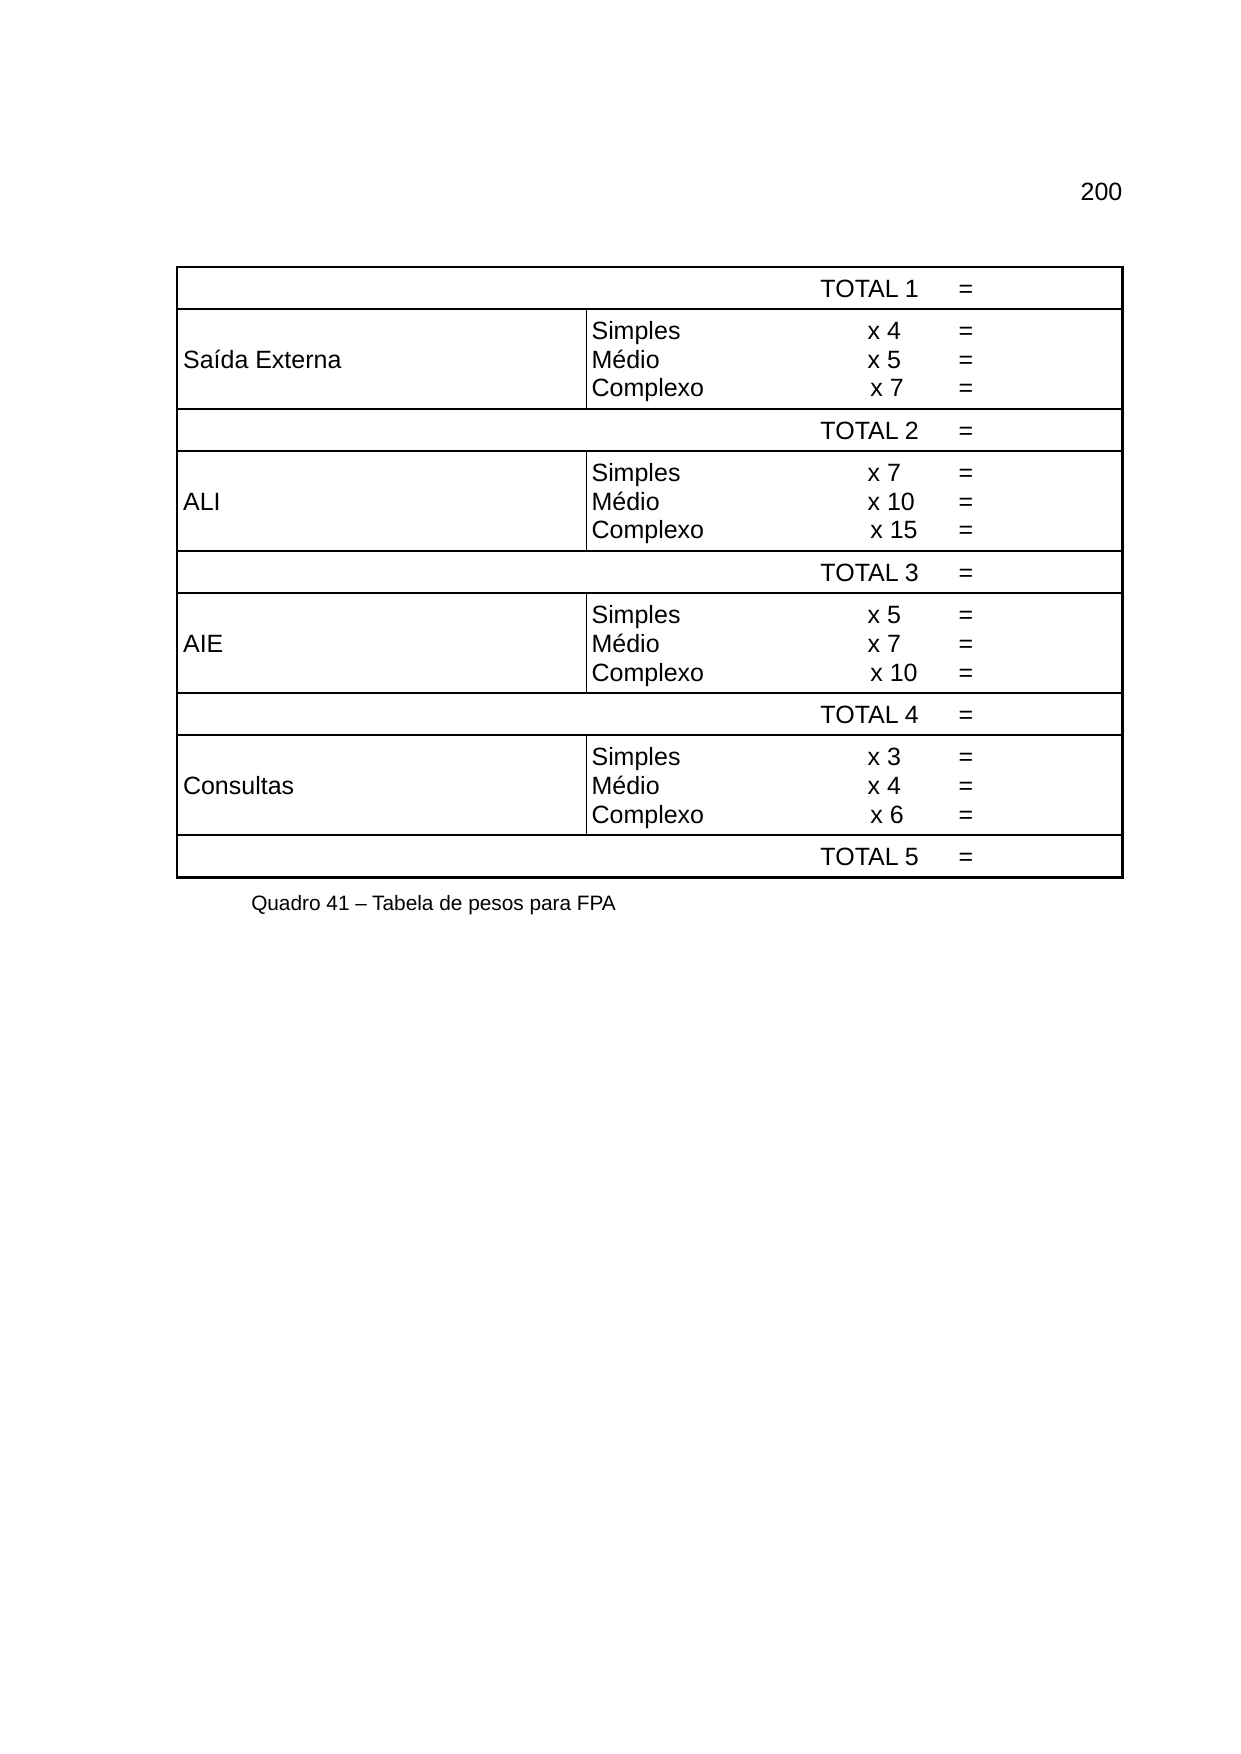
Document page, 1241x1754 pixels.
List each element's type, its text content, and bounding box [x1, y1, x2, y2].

table_cell Consultas [178, 736, 586, 834]
table_cell = [953, 694, 1121, 734]
text Quadro 41 – Tabela de pesos para FPA [177, 891, 1122, 915]
table_cell = [953, 552, 1121, 592]
table_cell TOTAL 5 [178, 836, 953, 876]
table_cell = = = [953, 594, 1121, 692]
table_cell Simples x 4 Médio x 5 Complexo x 7 [587, 310, 953, 408]
table_cell TOTAL 2 [178, 410, 953, 450]
table_cell TOTAL 1 [178, 268, 953, 308]
table_cell = = = [953, 310, 1121, 408]
table_cell Saída Externa [178, 310, 586, 408]
table_cell Simples x 3 Médio x 4 Complexo x 6 [587, 736, 953, 834]
table_cell ALI [178, 452, 586, 550]
table_cell TOTAL 4 [178, 694, 953, 734]
table_cell = [953, 268, 1121, 308]
table_cell TOTAL 3 [178, 552, 953, 592]
table_cell Simples x 5 Médio x 7 Complexo x 10 [587, 594, 953, 692]
table_cell AIE [178, 594, 586, 692]
table_cell = = = [953, 452, 1121, 550]
table_cell Simples x 7 Médio x 10 Complexo x 15 [587, 452, 953, 550]
table_cell = = = [953, 736, 1121, 834]
table_cell = [953, 410, 1121, 450]
table_cell = [953, 836, 1121, 876]
